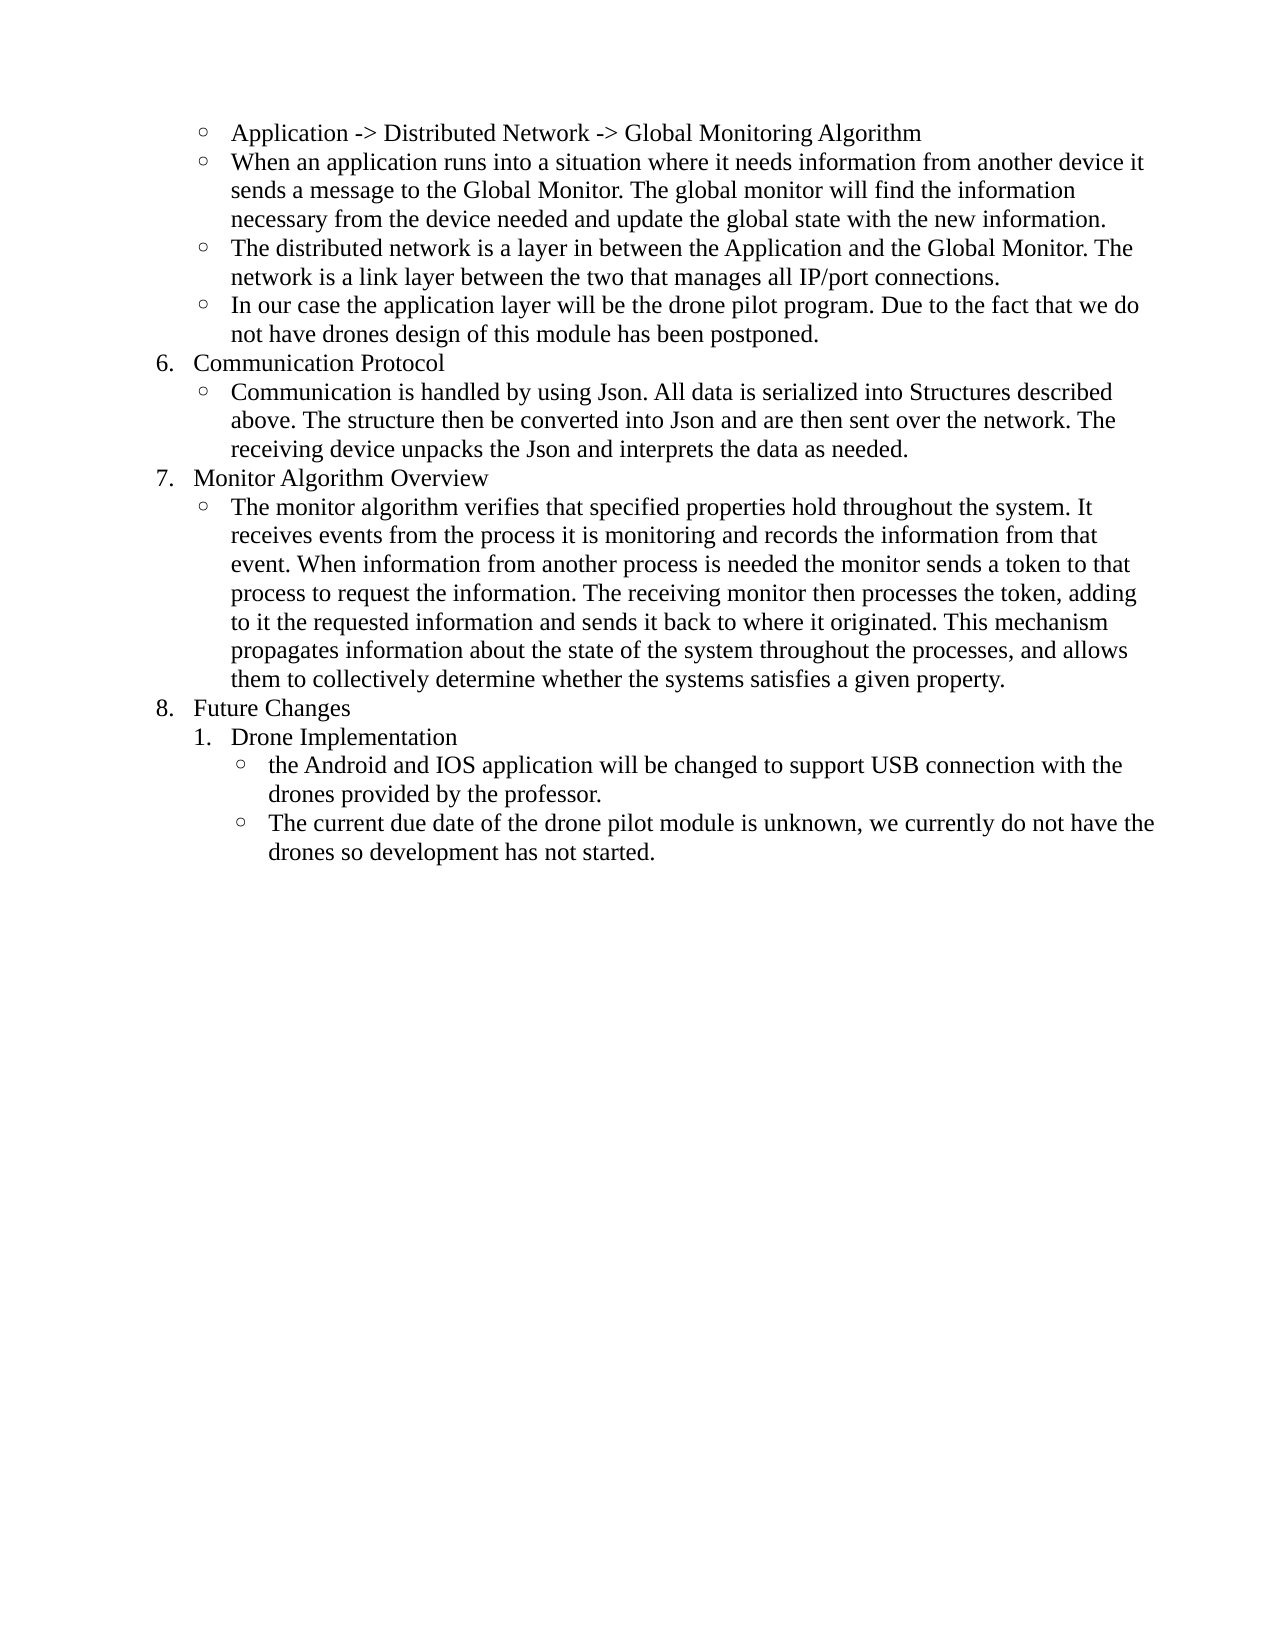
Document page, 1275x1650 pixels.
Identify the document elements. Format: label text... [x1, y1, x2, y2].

list The current due date of the drone pilot module is unknown, we currently do not have the drones so development has not started. [231, 808, 1157, 866]
list the Android and IOS application will be changed to support USB connection with the drones provided by the professor. [231, 751, 1157, 808]
list Communication Protocol [156, 348, 1157, 377]
list Communication is handled by using Json. All data is serialized into Structures described above. The structure then be converted into Json and are then sent over the network. The receiving device unpacks the Json and interprets the data as needed. [193, 377, 1157, 463]
list In our case the application layer will be the drone pilot program. Due to the fact that we do not have drones design of this module has been postponed. [193, 291, 1157, 348]
list Application -> Distributed Network -> Global Monitoring Algorithm [193, 118, 1157, 147]
list The monitor algorithm verifies that specified properties hold throughout the system. It receives events from the process it is monitoring and records the information from that event. When information from another process is needed the monitor sends a token to that process to request the information. The receiving monitor then processes the token, adding to it the requested information and sends it back to where it originated. This mechanism propagates information about the state of the system throughout the processes, and allows them to collectively determine whether the systems satisfies a given property. [193, 492, 1157, 693]
list Future Changes [156, 693, 1157, 722]
list Drone Implementation [193, 722, 1157, 751]
list Monitor Algorithm Overview [156, 463, 1157, 492]
list When an application runs into a situation where it needs information from another device it sends a message to the Global Monitor. The global monitor will find the information necessary from the device needed and update the global state with the new information. [193, 147, 1157, 233]
list The distributed network is a layer in between the Application and the Global Monitor. The network is a link layer between the two that manages all IP/port connections. [193, 233, 1157, 291]
